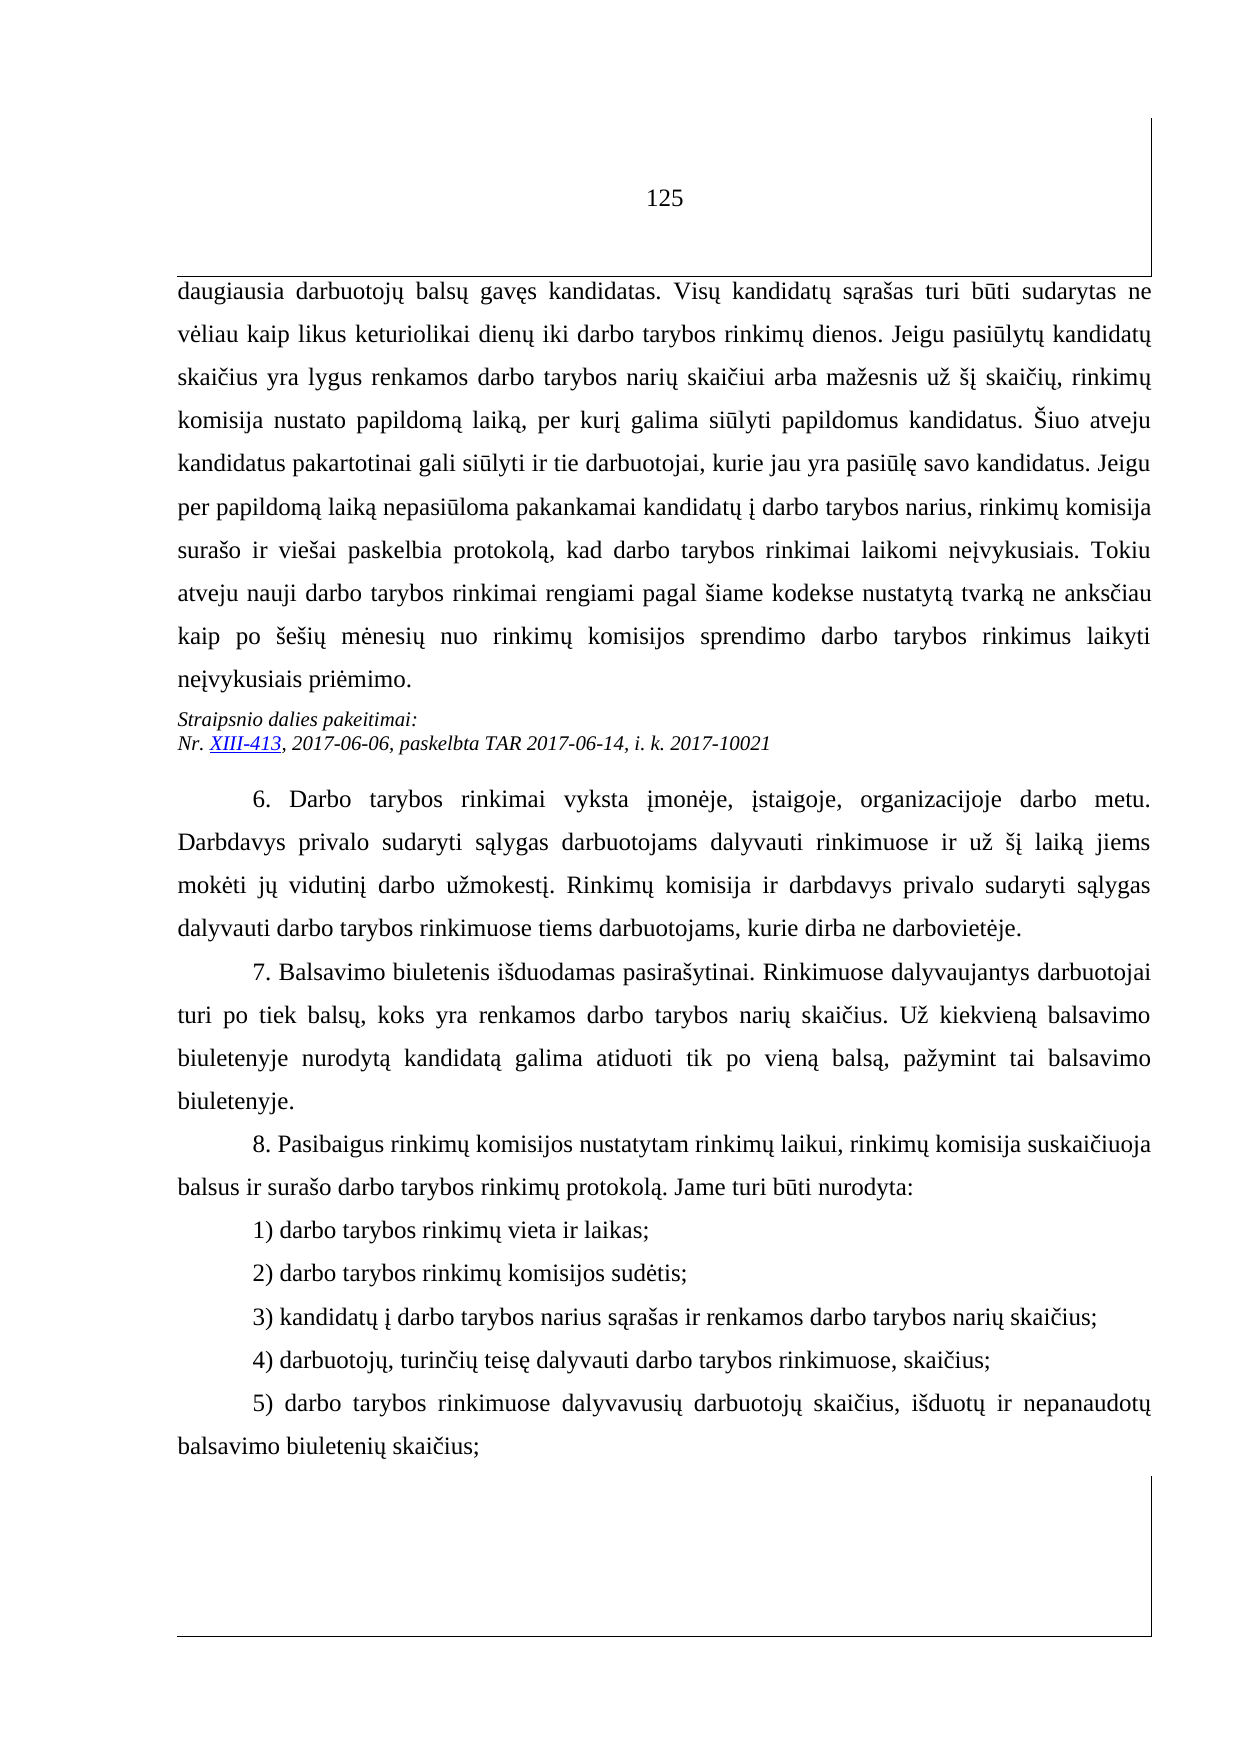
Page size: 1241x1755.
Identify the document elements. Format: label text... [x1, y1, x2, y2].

text 7. Balsavimo biuletenis išduodamas pasirašytinai. Rinkimuose dalyvaujantys darbuotojai turi po tiek balsų, koks yra renkamos darbo tarybos narių skaičius. Už kiekvieną balsavimo biuletenyje nurodytą kandidatą galima atiduoti tik po vieną balsą, pažymint tai balsavimo biuletenyje. [177, 957, 1152, 1115]
text Straipsnio dalies pakeitimai: [177, 707, 1152, 731]
text daugiausia darbuotojų balsų gavęs kandidatas. Visų kandidatų sąrašas turi būti sudarytas ne vėliau kaip likus keturiolikai dienų iki darbo tarybos rinkimų dienos. Jeigu pasiūlytų kandidatų skaičius yra lygus renkamos darbo tarybos narių skaičiui arba mažesnis už šį skaičių, rinkimų komisija nustato papildomą laiką, per kurį galima siūlyti papildomus kandidatus. Šiuo atveju kandidatus pakartotinai gali siūlyti ir tie darbuotojai, kurie jau yra pasiūlę savo kandidatus. Jeigu per papildomą laiką nepasiūloma pakankamai kandidatų į darbo tarybos narius, rinkimų komisija surašo ir viešai paskelbia protokolą, kad darbo tarybos rinkimai laikomi neįvykusiais. Tokiu atveju nauji darbo tarybos rinkimai rengiami pagal šiame kodekse nustatytą tvarką ne anksčiau kaip po šešių mėnesių nuo rinkimų komisijos sprendimo darbo tarybos rinkimus laikyti neįvykusiais priėmimo. [177, 276, 1152, 693]
text 5) darbo tarybos rinkimuose dalyvavusių darbuotojų skaičius, išduotų ir nepanaudotų balsavimo biuletenių skaičius; [177, 1388, 1152, 1460]
text 1) darbo tarybos rinkimų vieta ir laikas; [177, 1215, 1152, 1244]
text Nr. XIII-413, 2017-06-06, paskelbta TAR 2017-06-14, i. k. 2017-10021 [177, 731, 1152, 755]
text 6. Darbo tarybos rinkimai vyksta įmonėje, įstaigoje, organizacijoje darbo metu. Darbdavys privalo sudaryti sąlygas darbuotojams dalyvauti rinkimuose ir už šį laiką jiems mokėti jų vidutinį darbo užmokestį. Rinkimų komisija ir darbdavys privalo sudaryti sąlygas dalyvauti darbo tarybos rinkimuose tiems darbuotojams, kurie dirba ne darbovietėje. [177, 784, 1152, 942]
text 8. Pasibaigus rinkimų komisijos nustatytam rinkimų laikui, rinkimų komisija suskaičiuoja balsus ir surašo darbo tarybos rinkimų protokolą. Jame turi būti nurodyta: [177, 1129, 1152, 1201]
text 4) darbuotojų, turinčių teisę dalyvauti darbo tarybos rinkimuose, skaičius; [177, 1345, 1152, 1373]
text 2) darbo tarybos rinkimų komisijos sudėtis; [177, 1258, 1152, 1287]
text 3) kandidatų į darbo tarybos narius sąrašas ir renkamos darbo tarybos narių skaičius; [177, 1302, 1152, 1330]
